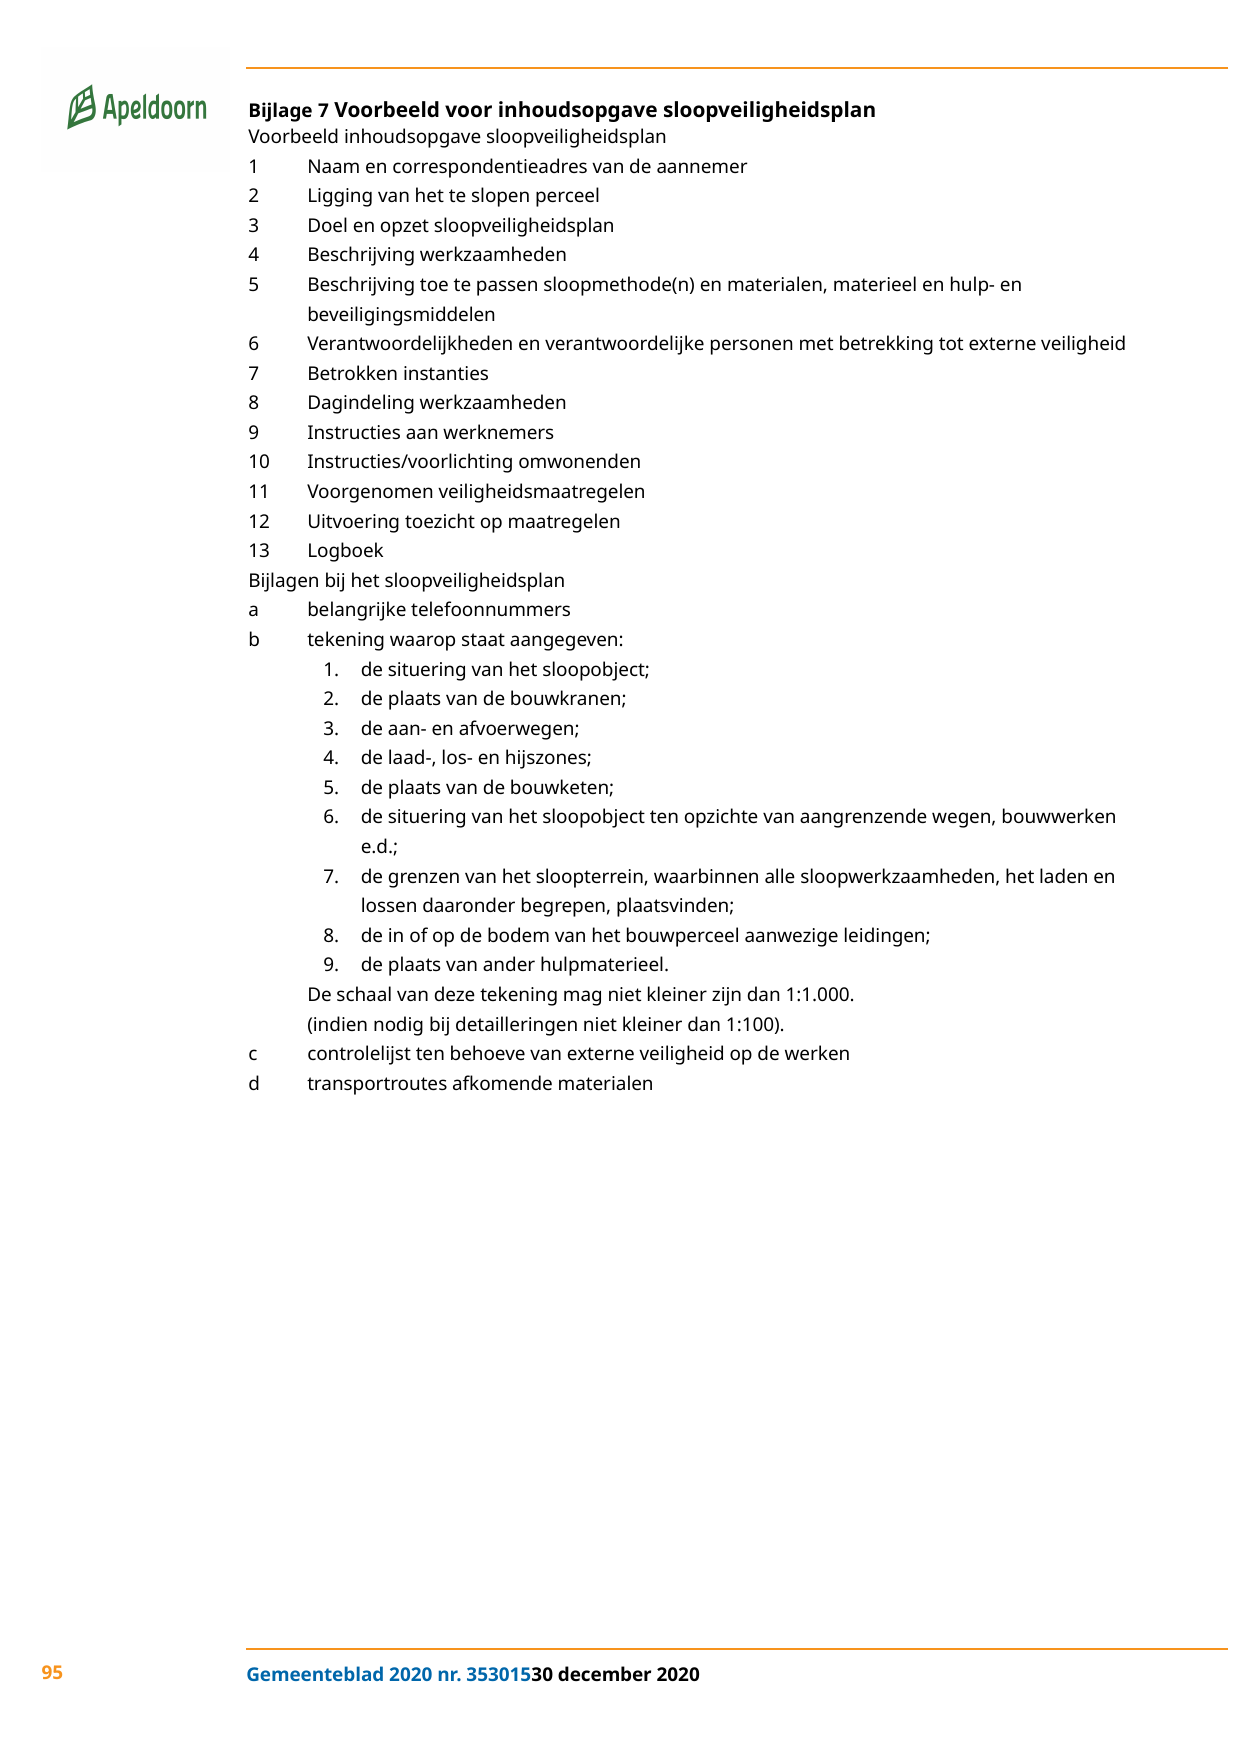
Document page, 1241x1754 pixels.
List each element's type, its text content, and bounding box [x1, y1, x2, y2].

list Naam en correspondentieadres van de aannemer [248, 153, 1152, 179]
list de aan- en afvoerwegen; [323, 715, 1152, 741]
list belangrijke telefoonnummers [248, 597, 1152, 622]
list (indien nodig bij detailleringen niet kleiner dan 1:100). [248, 1011, 1152, 1037]
list de plaats van de bouwkranen; [323, 685, 1152, 711]
list Instructies aan werknemers [248, 419, 1152, 445]
list Logboek [248, 537, 1152, 563]
list transportroutes afkomende materialen [248, 1070, 1152, 1096]
list Voorgenomen veiligheidsmaatregelen [248, 478, 1152, 504]
text Bijlage 7 Voorbeeld voor inhoudsopgave sloopveiligheidsplan [248, 95, 1152, 123]
list de situering van het sloopobject ten opzichte van aangrenzende wegen, bouwwerken e.d.; [323, 804, 1152, 859]
list Ligging van het te slopen perceel [248, 182, 1152, 208]
list de plaats van de bouwketen; [323, 774, 1152, 800]
list Uitvoering toezicht op maatregelen [248, 508, 1152, 534]
list Beschrijving toe te passen sloopmethode(n) en materialen, materieel en hulp- en beveiligingsmiddelen [248, 271, 1152, 327]
list de laad-, los- en hijszones; [323, 744, 1152, 770]
list De schaal van deze tekening mag niet kleiner zijn dan 1:1.000. [248, 981, 1152, 1007]
list Verantwoordelijkheden en verantwoordelijke personen met betrekking tot externe veiligheid [248, 330, 1152, 356]
text Bijlagen bij het sloopveiligheidsplan [248, 567, 1152, 593]
list de situering van het sloopobject; [323, 656, 1152, 682]
list Betrokken instanties [248, 360, 1152, 386]
list Doel en opzet sloopveiligheidsplan [248, 212, 1152, 238]
list tekening waarop staat aangegeven: [248, 626, 1152, 652]
list controlelijst ten behoeve van externe veiligheid op de werken [248, 1040, 1152, 1066]
list Instructies/voorlichting omwonenden [248, 449, 1152, 474]
list Beschrijving werkzaamheden [248, 242, 1152, 267]
text Voorbeeld inhoudsopgave sloopveiligheidsplan [248, 123, 1152, 149]
list de plaats van ander hulpmaterieel. [323, 952, 1152, 977]
picture [41, 47, 231, 172]
list de in of op de bodem van het bouwperceel aanwezige leidingen; [323, 922, 1152, 948]
list Dagindeling werkzaamheden [248, 389, 1152, 415]
list de grenzen van het sloopterrein, waarbinnen alle sloopwerkzaamheden, het laden en lossen daaronder begrepen, plaatsvinden; [323, 863, 1152, 918]
